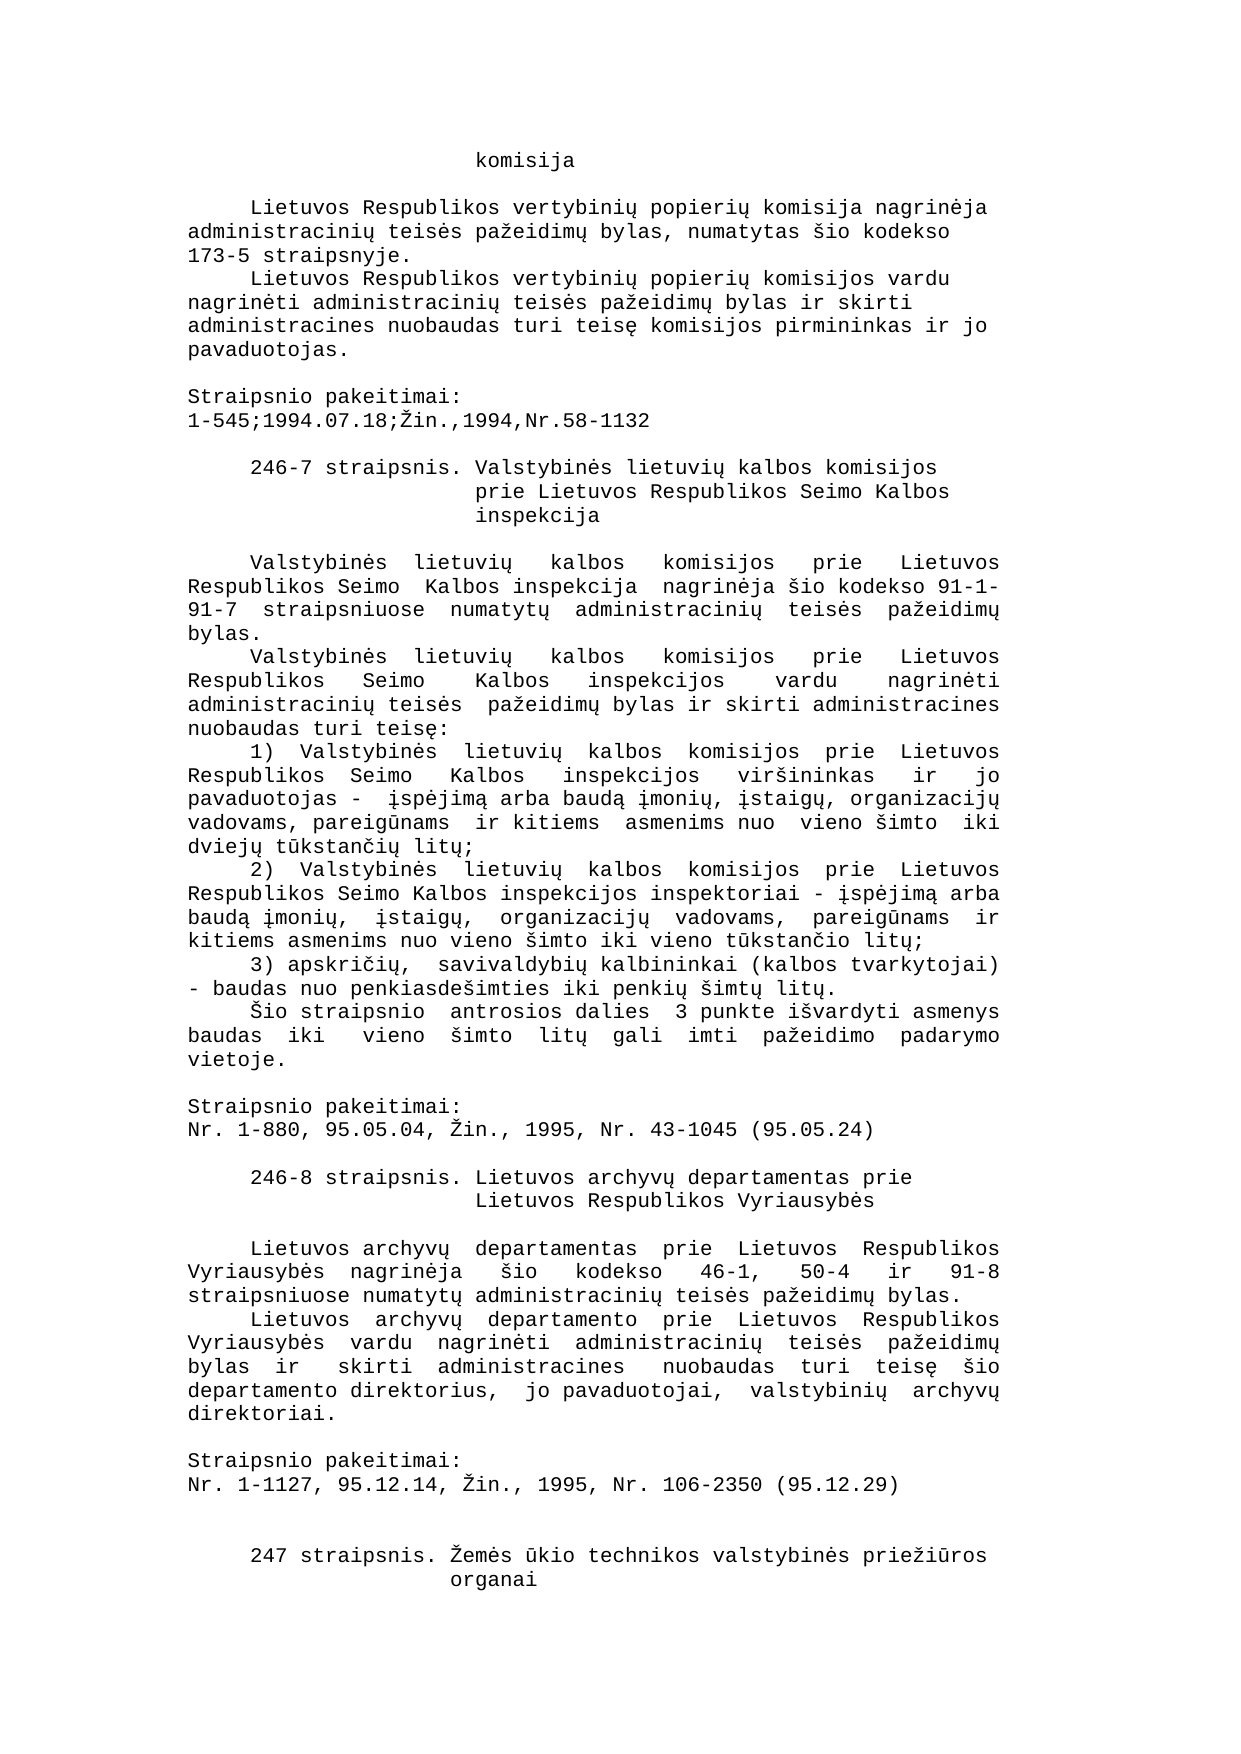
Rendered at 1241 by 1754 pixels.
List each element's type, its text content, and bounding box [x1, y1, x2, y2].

text administracinių teisės pažeidimų bylas, numatytas šio kodekso [187, 221, 1053, 244]
text 247 straipsnis. Žemės ūkio technikos valstybinės priežiūros [187, 1545, 1053, 1569]
text Vyriausybės nagrinėja šio kodekso 46-1, 50-4 ir 91-8 [187, 1261, 1053, 1285]
text Nr. 1-1127, 95.12.14, Žin., 1995, Nr. 106-2350 (95.12.29) [187, 1474, 1053, 1498]
text Lietuvos Respublikos Vyriausybės [187, 1190, 1053, 1214]
text Respublikos Seimo Kalbos inspekcija nagrinėja šio kodekso 91-1- [187, 576, 1053, 599]
text straipsniuose numatytų administracinių teisės pažeidimų bylas. [187, 1285, 1053, 1309]
text baudas iki vieno šimto litų gali imti pažeidimo padarymo [187, 1025, 1053, 1048]
text Lietuvos archyvų departamentas prie Lietuvos Respublikos [187, 1238, 1053, 1261]
text nuobaudas turi teisę: [187, 717, 1053, 741]
text 1) Valstybinės lietuvių kalbos komisijos prie Lietuvos [187, 741, 1053, 765]
text baudą įmonių, įstaigų, organizacijų vadovams, pareigūnams ir [187, 907, 1053, 930]
text dviejų tūkstančių litų; [187, 836, 1053, 859]
text komisija [187, 150, 1053, 174]
text pavaduotojas. [187, 339, 1053, 363]
text Straipsnio pakeitimai: [187, 1096, 1053, 1119]
text 1-545;1994.07.18;Žin.,1994,Nr.58-1132 [187, 410, 1053, 434]
text 3) apskričių, savivaldybių kalbininkai (kalbos tvarkytojai) [187, 954, 1053, 978]
text administracines nuobaudas turi teisę komisijos pirmininkas ir jo [187, 316, 1053, 339]
text Valstybinės lietuvių kalbos komisijos prie Lietuvos [187, 552, 1053, 576]
text Respublikos Seimo Kalbos inspekcijos inspektoriai - įspėjimą arba [187, 883, 1053, 907]
text Valstybinės lietuvių kalbos komisijos prie Lietuvos [187, 647, 1053, 670]
text Lietuvos archyvų departamento prie Lietuvos Respublikos [187, 1309, 1053, 1332]
text 246-7 straipsnis. Valstybinės lietuvių kalbos komisijos [187, 457, 1053, 481]
text Vyriausybės vardu nagrinėti administracinių teisės pažeidimų [187, 1332, 1053, 1356]
text pavaduotojas - įspėjimą arba baudą įmonių, įstaigų, organizacijų [187, 788, 1053, 812]
text Respublikos Seimo Kalbos inspekcijos viršininkas ir jo [187, 765, 1053, 788]
text inspekcija [187, 505, 1053, 528]
text vadovams, pareigūnams ir kitiems asmenims nuo vieno šimto iki [187, 812, 1053, 836]
text 173-5 straipsnyje. [187, 244, 1053, 268]
text 2) Valstybinės lietuvių kalbos komisijos prie Lietuvos [187, 859, 1053, 883]
text nagrinėti administracinių teisės pažeidimų bylas ir skirti [187, 292, 1053, 316]
text Lietuvos Respublikos vertybinių popierių komisija nagrinėja [187, 197, 1053, 221]
text direktoriai. [187, 1403, 1053, 1427]
text prie Lietuvos Respublikos Seimo Kalbos [187, 481, 1053, 505]
text Šio straipsnio antrosios dalies 3 punkte išvardyti asmenys [187, 1001, 1053, 1025]
text 91-7 straipsniuose numatytų administracinių teisės pažeidimų [187, 599, 1053, 623]
text departamento direktorius, jo pavaduotojai, valstybinių archyvų [187, 1379, 1053, 1403]
text 246-8 straipsnis. Lietuvos archyvų departamentas prie [187, 1167, 1053, 1190]
text - baudas nuo penkiasdešimties iki penkių šimtų litų. [187, 978, 1053, 1001]
text bylas. [187, 623, 1053, 647]
text Lietuvos Respublikos vertybinių popierių komisijos vardu [187, 268, 1053, 292]
text Straipsnio pakeitimai: [187, 386, 1053, 410]
text bylas ir skirti administracines nuobaudas turi teisę šio [187, 1356, 1053, 1379]
text vietoje. [187, 1048, 1053, 1072]
text administracinių teisės pažeidimų bylas ir skirti administracines [187, 694, 1053, 717]
text Straipsnio pakeitimai: [187, 1451, 1053, 1474]
text Respublikos Seimo Kalbos inspekcijos vardu nagrinėti [187, 670, 1053, 694]
text Nr. 1-880, 95.05.04, Žin., 1995, Nr. 43-1045 (95.05.24) [187, 1119, 1053, 1143]
text organai [187, 1569, 1053, 1592]
text kitiems asmenims nuo vieno šimto iki vieno tūkstančio litų; [187, 930, 1053, 954]
